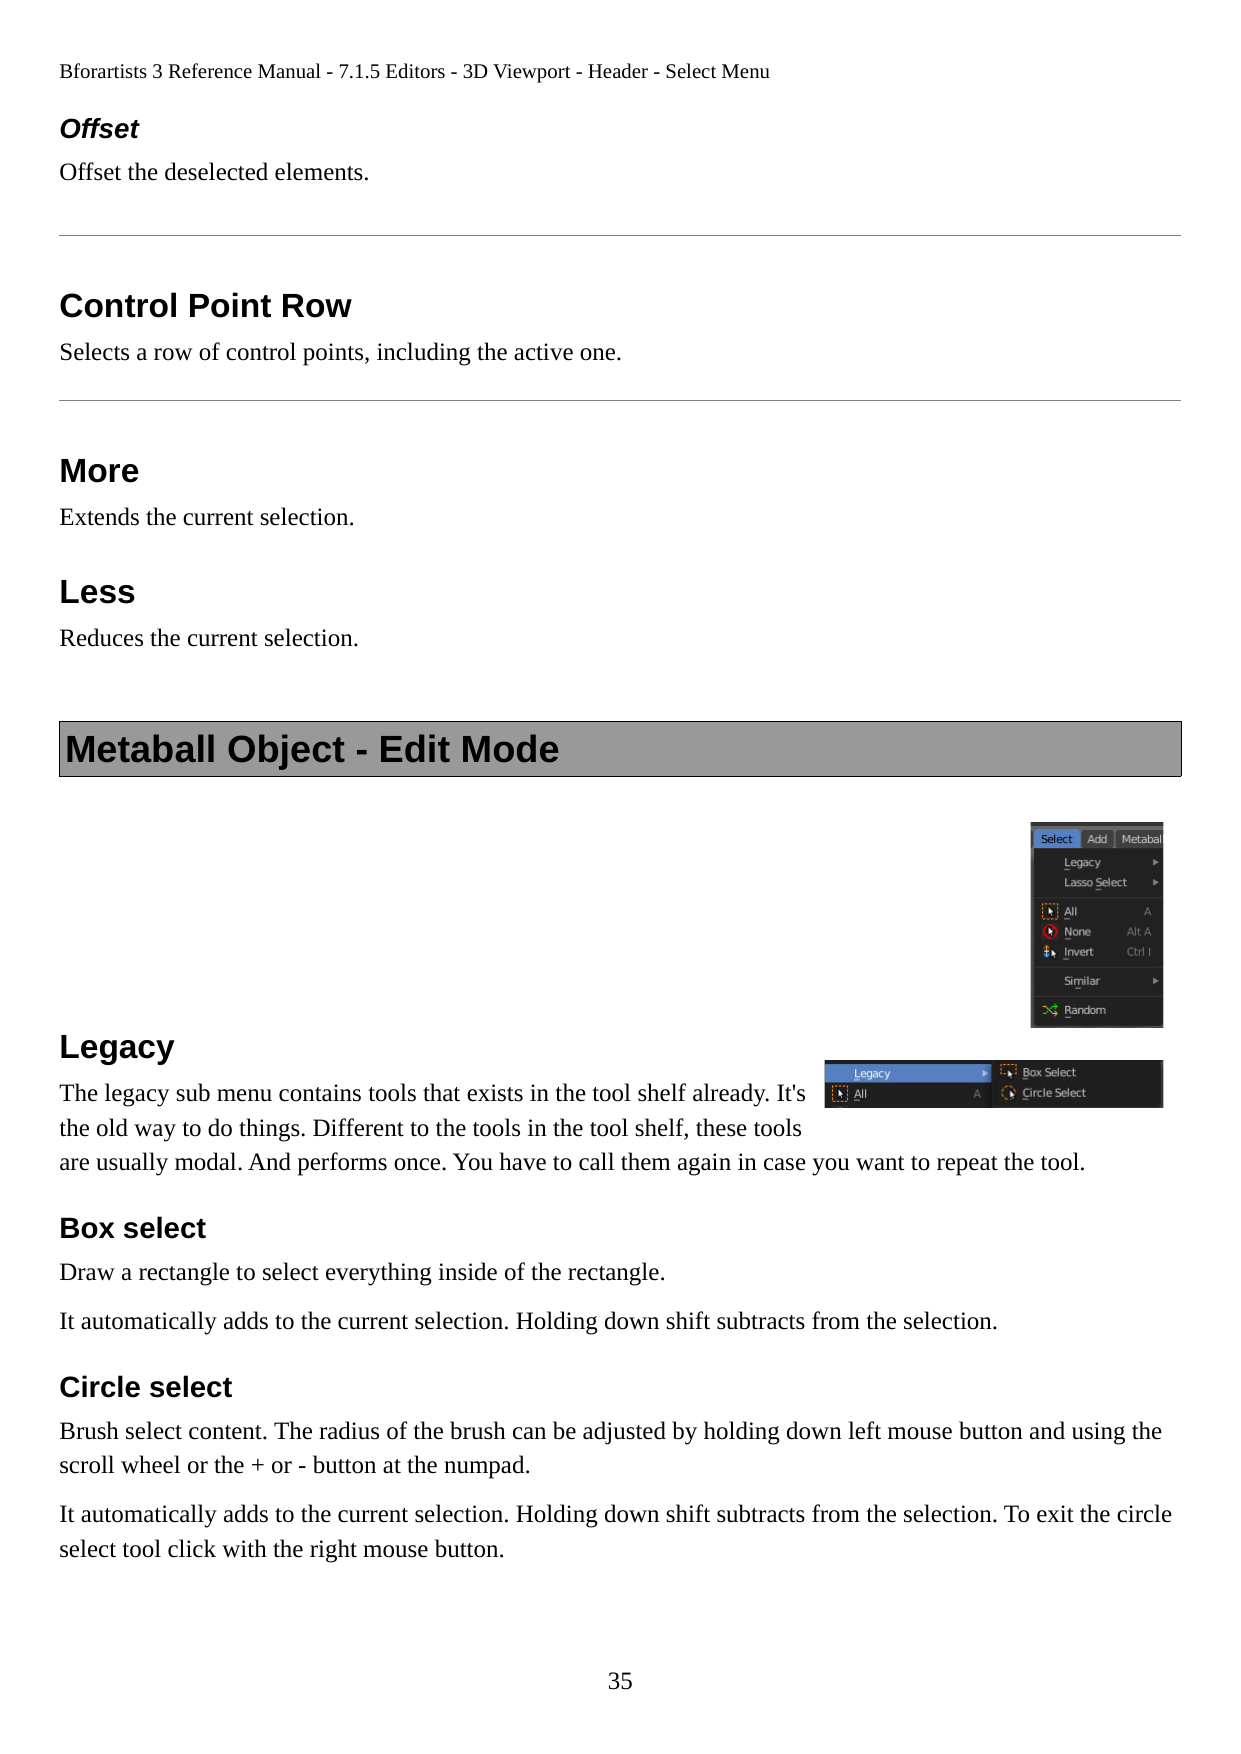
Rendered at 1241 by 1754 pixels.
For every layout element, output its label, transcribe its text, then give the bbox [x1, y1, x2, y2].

subtitle Offset [59, 113, 1181, 144]
text Offset the deselected elements. [59, 157, 1181, 186]
subtitle Legacy [59, 1027, 1181, 1066]
text Draw a rectangle to select everything inside of the rectangle. [59, 1257, 1181, 1286]
text Reduces the current selection. [59, 623, 1181, 652]
text It automatically adds to the current selection. Holding down shift subtracts from the selection. [59, 1306, 1181, 1335]
text The legacy sub menu contains tools that exists in the tool shelf already. It's the old way to do things. Different to the tools in the tool shelf, these tools are usually modal. And performs once. You have to call them again in case you want to repeat the tool. [59, 1078, 1181, 1176]
text Brush select content. The radius of the brush can be adjusted by holding down left mouse button and using the scroll wheel or the + or - button at the numpad. [59, 1416, 1181, 1479]
subtitle Box select [59, 1211, 1181, 1244]
subtitle Circle select [59, 1370, 1181, 1403]
picture [1030, 822, 1164, 1028]
text Selects a row of control points, including the active one. [59, 337, 1181, 365]
text It automatically adds to the current selection. Holding down shift subtracts from the selection. To exit the circle select tool click with the right mouse button. [59, 1499, 1181, 1563]
text Extends the current selection. [59, 502, 1181, 531]
subtitle Less [59, 572, 1181, 610]
table_header Metaball Object - Edit Mode [60, 722, 1181, 776]
picture [824, 1060, 1164, 1108]
subtitle Control Point Row [59, 285, 1181, 324]
subtitle More [59, 451, 1181, 489]
